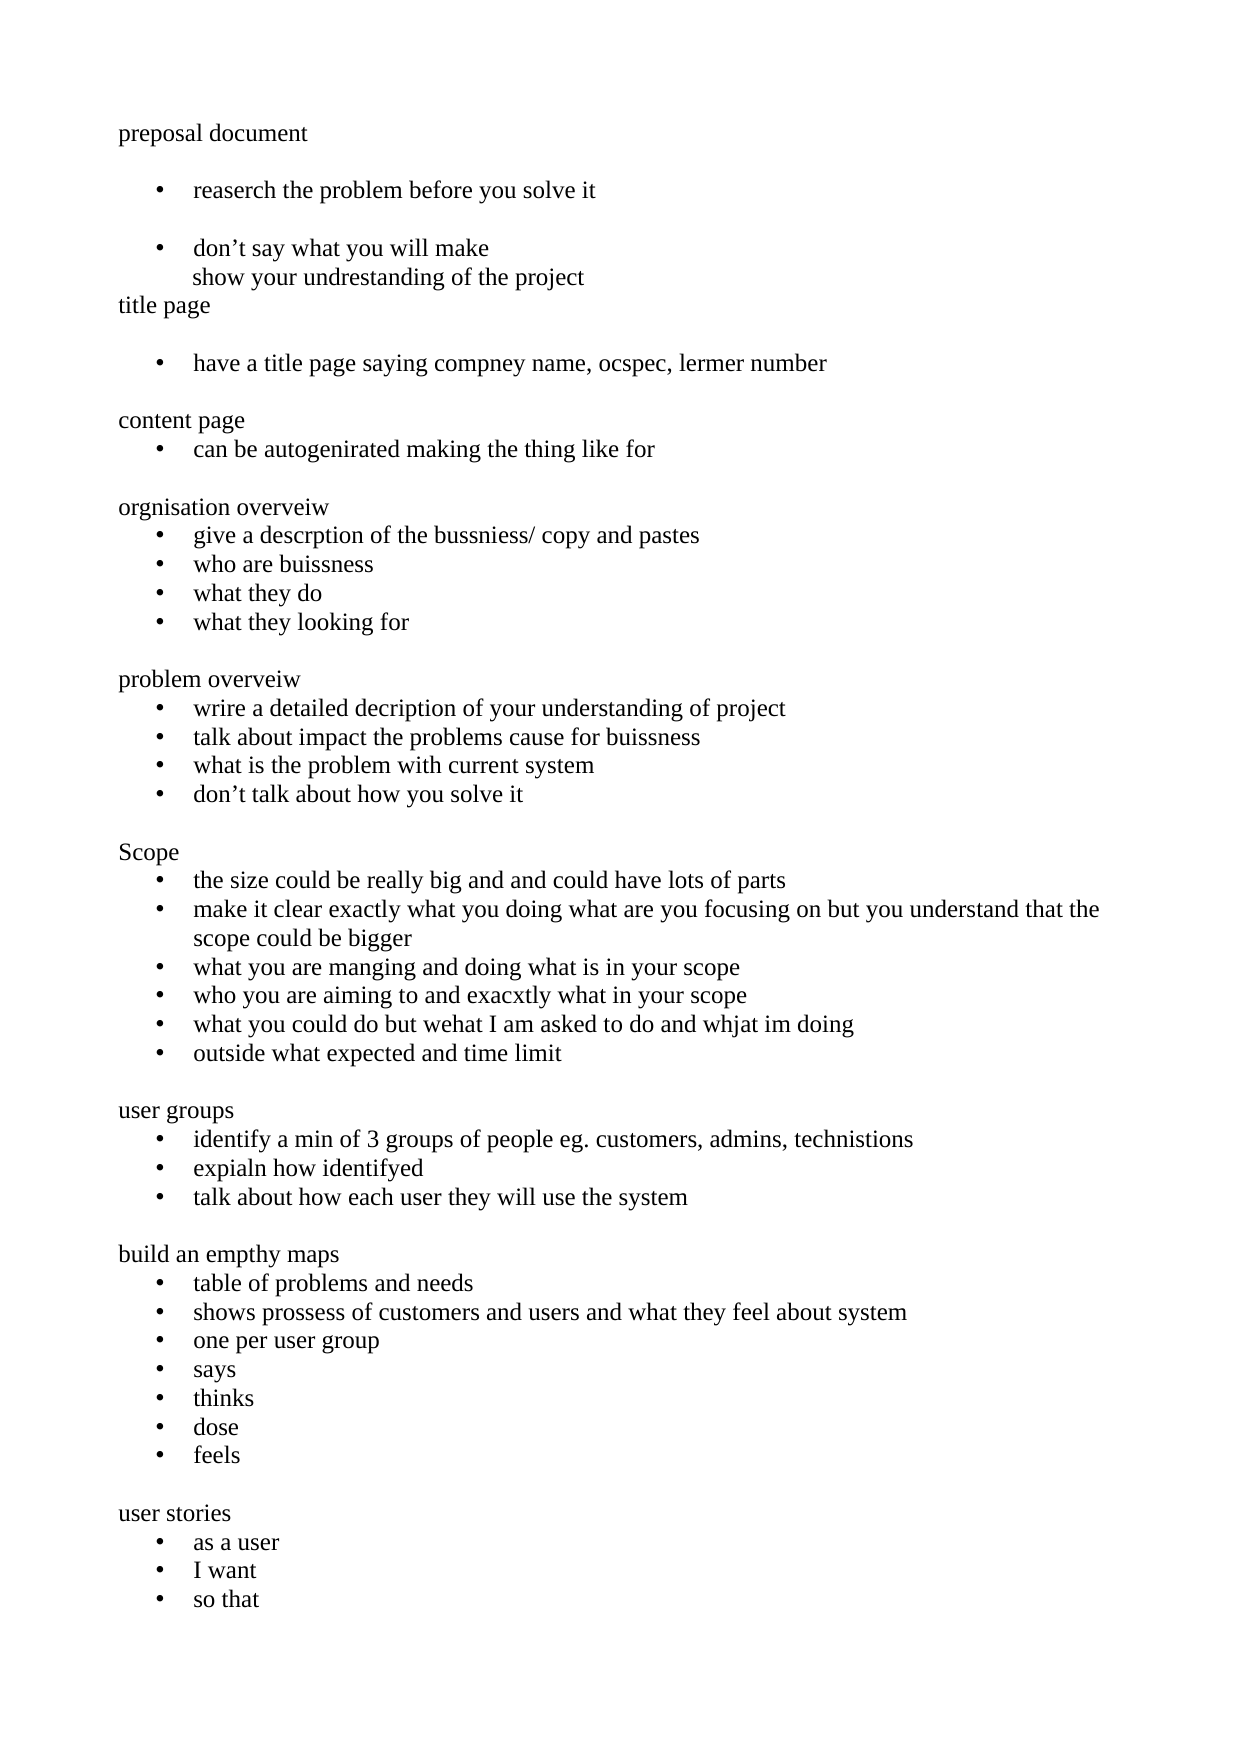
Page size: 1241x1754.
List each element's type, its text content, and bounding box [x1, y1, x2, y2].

list dose [156, 1412, 1122, 1441]
list as a user [156, 1527, 1122, 1556]
text content page [118, 406, 1122, 434]
list expialn how identifyed [156, 1153, 1122, 1182]
list what they looking for [156, 607, 1122, 636]
list wrire a detailed decription of your understanding of project [156, 693, 1122, 722]
text show your undrestanding of the project [118, 262, 1122, 291]
list shows prossess of customers and users and what they feel about system [156, 1297, 1122, 1326]
list make it clear exactly what you doing what are you focusing on but you understand that the scope could be bigger [156, 894, 1122, 952]
list what you could do but wehat I am asked to do and whjat im doing [156, 1009, 1122, 1038]
list says [156, 1354, 1122, 1383]
list reaserch the problem before you solve it [156, 176, 1122, 204]
list talk about impact the problems cause for buissness [156, 722, 1122, 751]
list the size could be really big and and could have lots of parts [156, 866, 1122, 894]
list identify a min of 3 groups of people eg. customers, admins, technistions [156, 1124, 1122, 1153]
list who are buissness [156, 549, 1122, 578]
text user groups [118, 1096, 1122, 1124]
list what you are manging and doing what is in your scope [156, 952, 1122, 981]
text Scope [118, 837, 1122, 866]
list don’t say what you will make [156, 233, 1122, 262]
list who you are aiming to and exacxtly what in your scope [156, 981, 1122, 1009]
list outside what expected and time limit [156, 1038, 1122, 1067]
list what they do [156, 578, 1122, 607]
list give a descrption of the bussniess/ copy and pastes [156, 521, 1122, 549]
list thinks [156, 1383, 1122, 1412]
list I want [156, 1556, 1122, 1584]
list feels [156, 1441, 1122, 1469]
text user stories [118, 1498, 1122, 1527]
text preposal document [118, 118, 1122, 147]
text orgnisation overveiw [118, 492, 1122, 521]
list table of problems and needs [156, 1268, 1122, 1297]
list have a title page saying compney name, ocspec, lermer number [156, 348, 1122, 377]
list one per user group [156, 1326, 1122, 1354]
text title page [118, 291, 1122, 319]
list what is the problem with current system [156, 751, 1122, 779]
list talk about how each user they will use the system [156, 1182, 1122, 1211]
text build an empthy maps [118, 1239, 1122, 1268]
list can be autogenirated making the thing like for [156, 434, 1122, 463]
list don’t talk about how you solve it [156, 779, 1122, 808]
list so that [156, 1584, 1122, 1613]
text problem overveiw [118, 664, 1122, 693]
